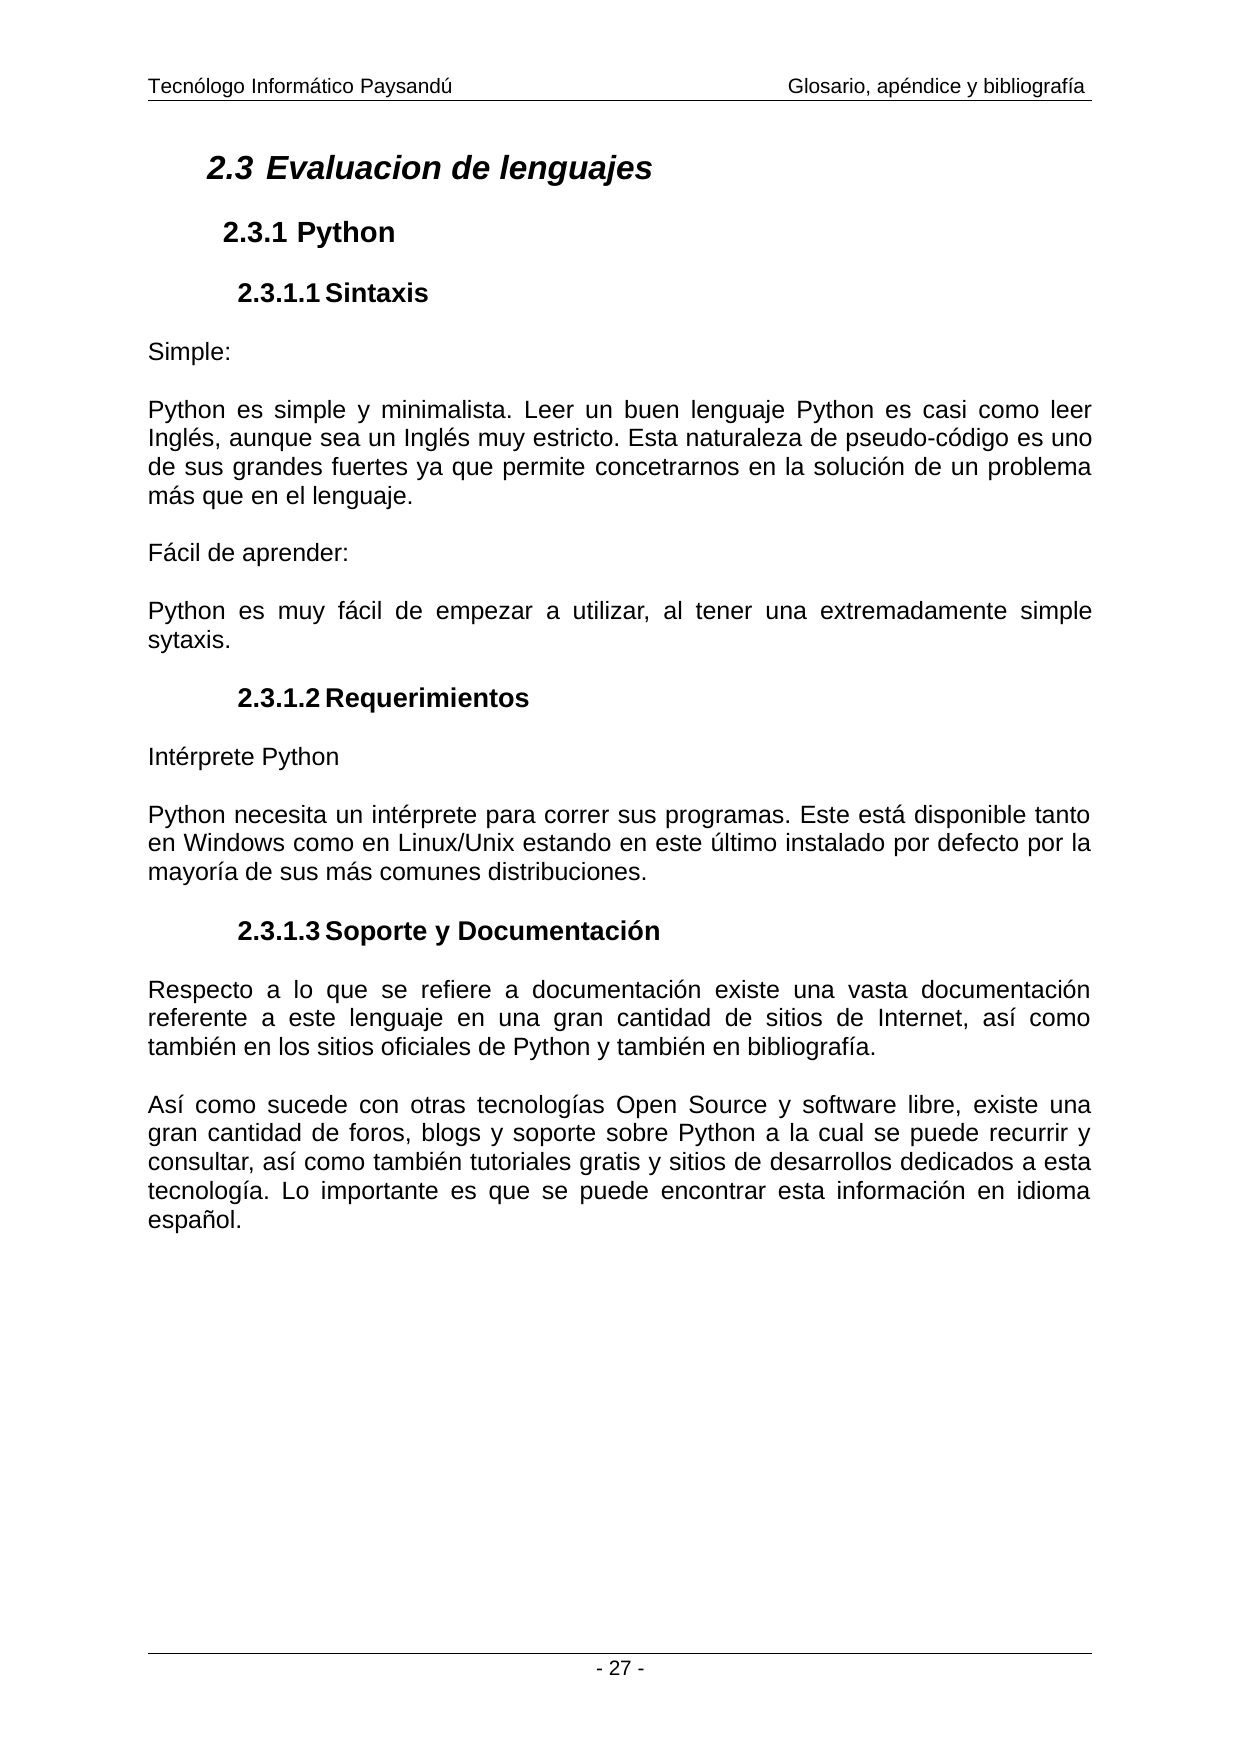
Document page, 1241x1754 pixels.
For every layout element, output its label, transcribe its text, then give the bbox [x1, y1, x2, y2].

text Python es muy fácil de empezar a utilizar, al tener una extremadamente simple sytaxis. [148, 596, 1092, 653]
text Fácil de aprender: [148, 538, 1092, 567]
text Así como sucede con otras tecnologías Open Source y software libre, existe una gran cantidad de foros, blogs y soporte sobre Python a la cual se puede recurrir y consultar, así como también tutoriales gratis y sitios de desarrollos dedicados a esta tecnología. Lo importante es que se puede encontrar esta información en idioma español. [148, 1090, 1092, 1233]
subtitle Requerimientos [237, 682, 1092, 713]
subtitle Soporte y Documentación [237, 915, 1092, 946]
subtitle Sintaxis [237, 277, 1092, 308]
list Simple: [148, 337, 1092, 366]
subtitle Python [223, 215, 1092, 248]
text Respecto a lo que se refiere a documentación existe una vasta documentación referente a este lenguaje en una gran cantidad de sitios de Internet, así como también en los sitios oficiales de Python y también en bibliografía. [148, 975, 1092, 1061]
text Python necesita un intérprete para correr sus programas. Este está disponible tanto en Windows como en Linux/Unix estando en este último instalado por defecto por la mayoría de sus más comunes distribuciones. [148, 800, 1092, 886]
text Intérprete Python [148, 742, 1092, 771]
text Python es simple y minimalista. Leer un buen lenguaje Python es casi como leer Inglés, aunque sea un Inglés muy estricto. Esta naturaleza de pseudo-código es uno de sus grandes fuertes ya que permite concetrarnos en la solución de un problema más que en el lenguaje. [148, 395, 1092, 510]
subtitle Evaluacion de lenguajes [207, 148, 1092, 186]
